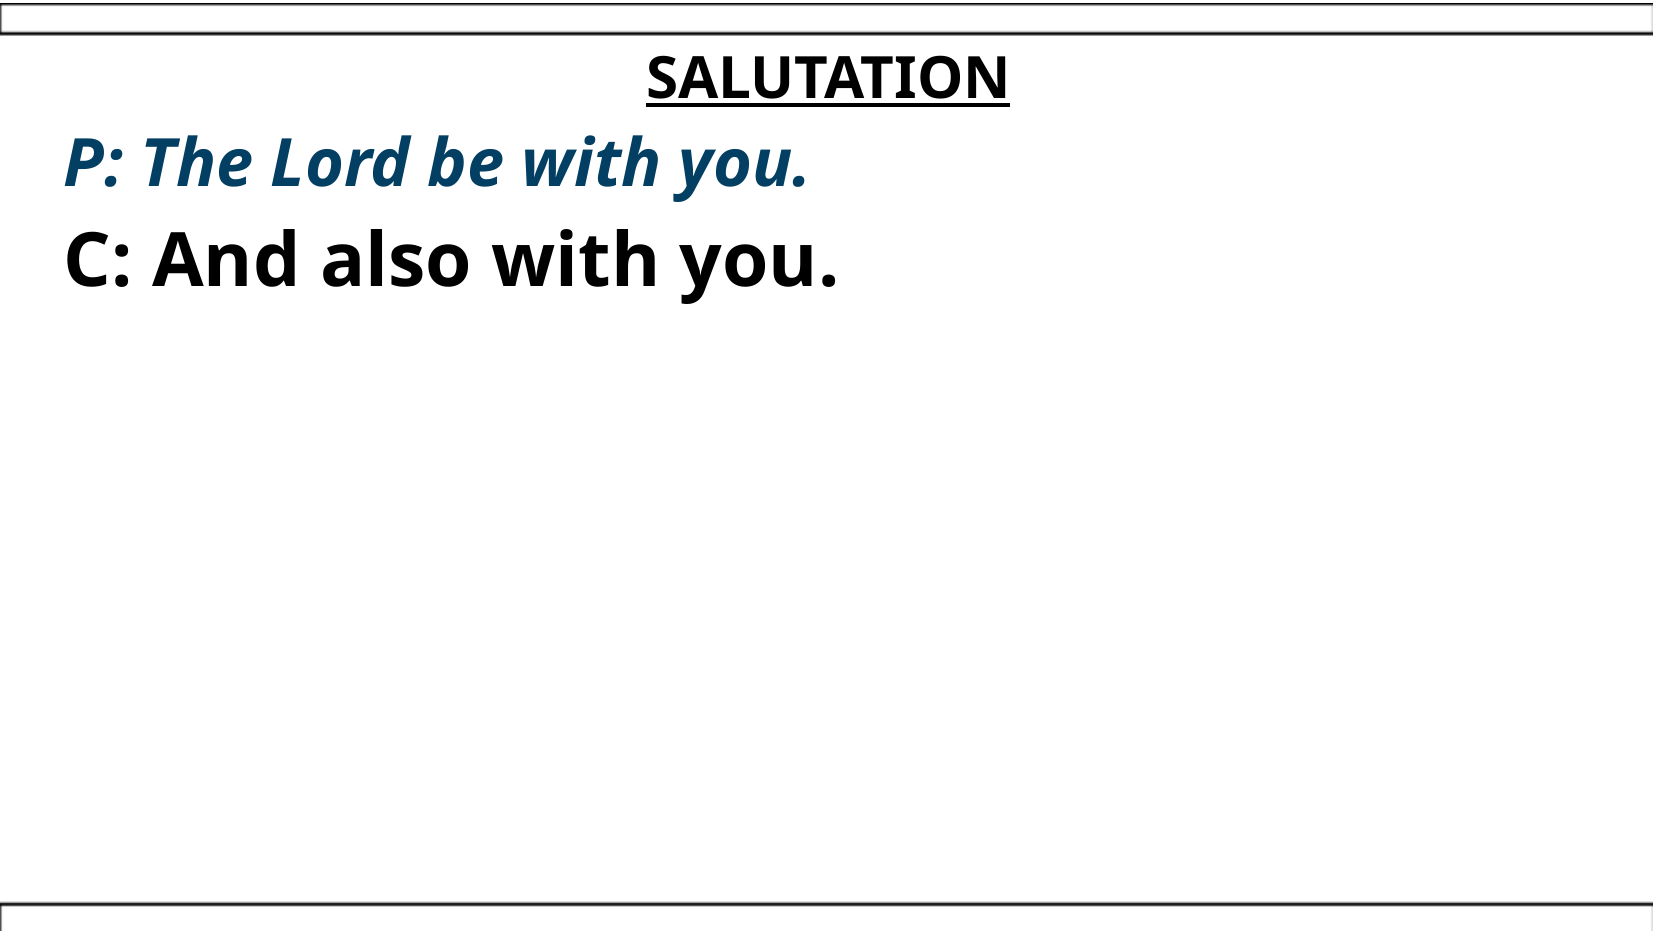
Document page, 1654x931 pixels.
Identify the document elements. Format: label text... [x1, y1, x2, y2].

text_box SALUTATION P: The Lord be with you. C: And also with you. [48, 28, 1608, 310]
picture [0, 3, 1653, 931]
